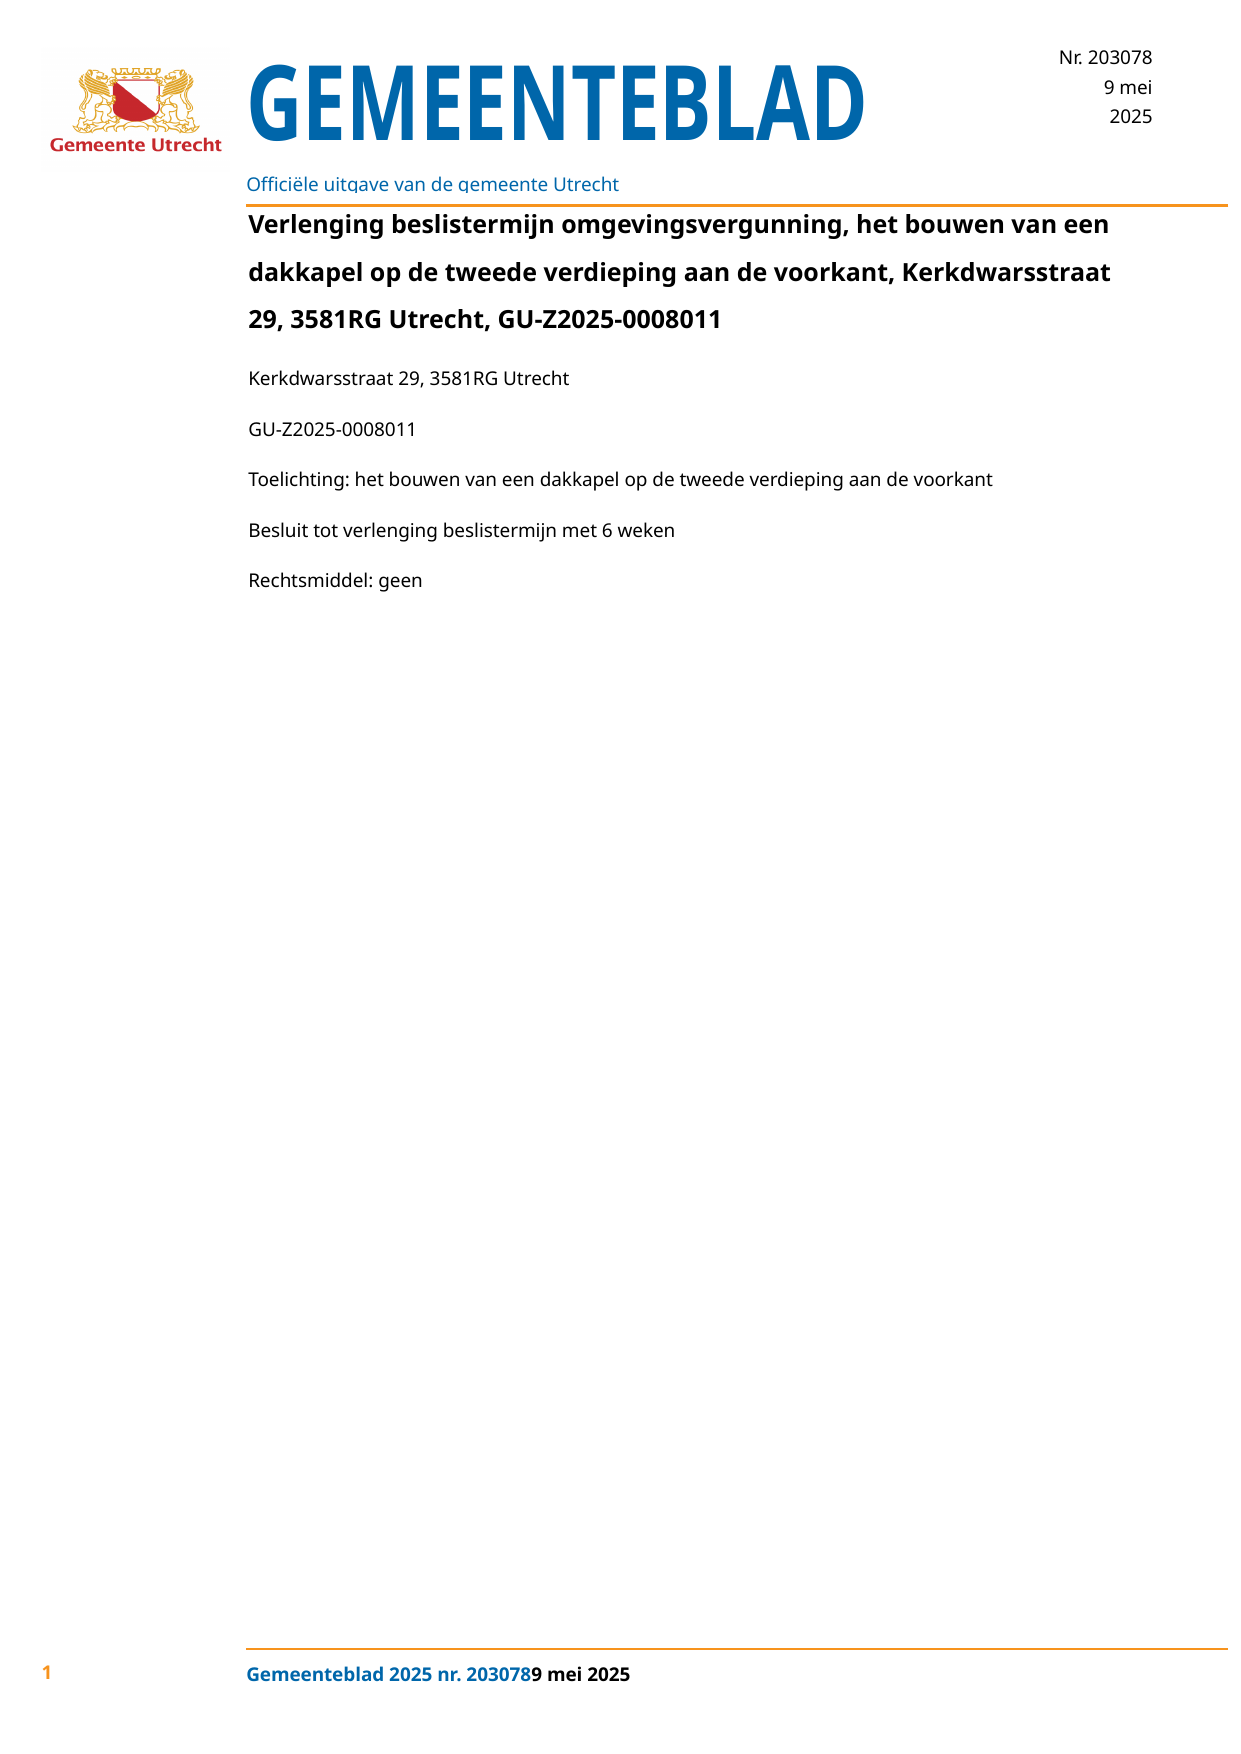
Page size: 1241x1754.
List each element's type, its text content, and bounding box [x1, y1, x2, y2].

picture [41, 47, 231, 172]
text Rechtsmiddel: geen [248, 567, 1152, 593]
text GU-Z2025-0008011 [248, 416, 1152, 442]
text Toelichting: het bouwen van een dakkapel op de tweede verdieping aan de voorkant [248, 466, 1152, 492]
text Kerkdwarsstraat 29, 3581RG Utrecht [248, 366, 1152, 391]
text Verlenging beslistermijn omgevingsvergunning, het bouwen van een dakkapel op de tweede verdieping aan de voorkant, Kerkdwarsstraat 29, 3581RG Utrecht, GU-Z2025-0008011 [248, 207, 1152, 336]
text Besluit tot verlenging beslistermijn met 6 weken [248, 517, 1152, 542]
